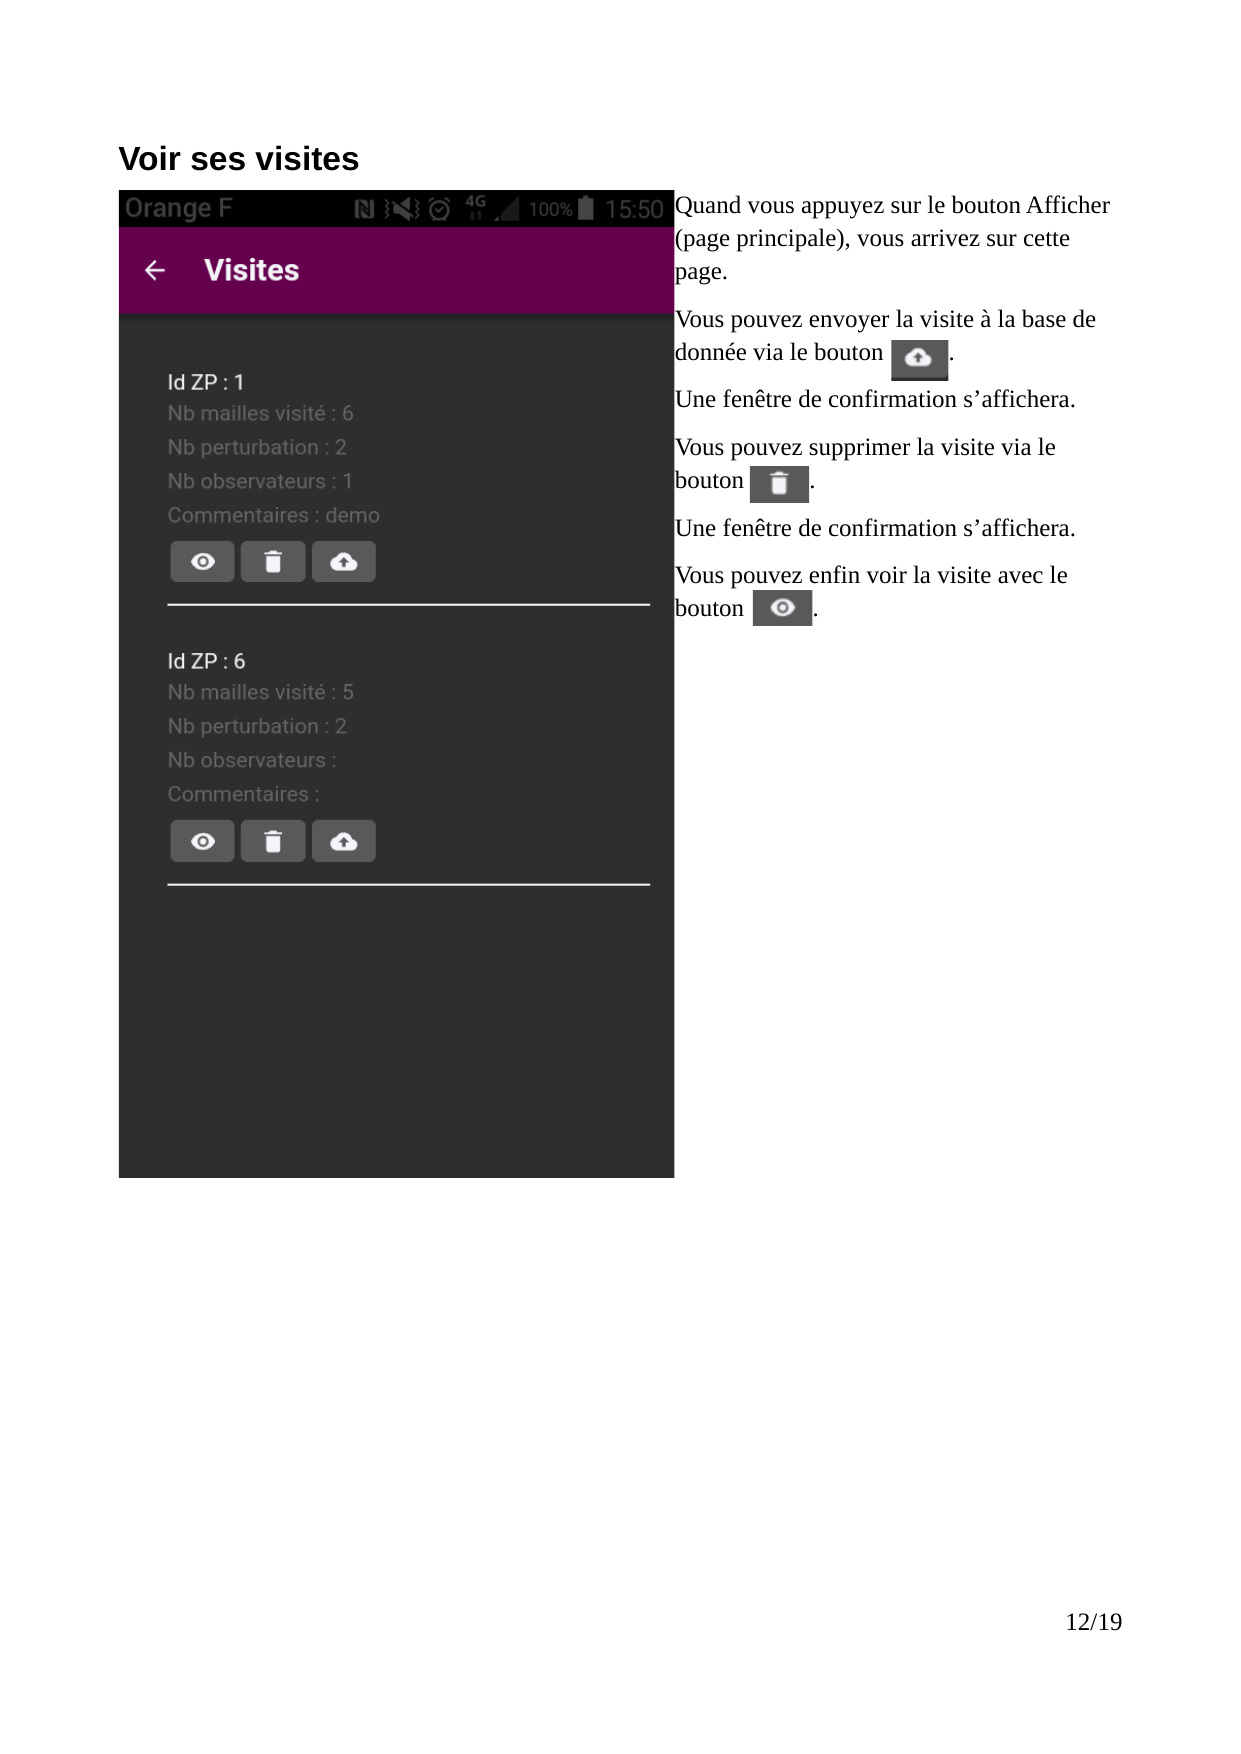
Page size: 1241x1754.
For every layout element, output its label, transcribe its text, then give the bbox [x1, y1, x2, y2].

text Vous pouvez supprimer la visite via le bouton . [675, 432, 1122, 494]
text Une fenêtre de confirmation s’affichera. [675, 513, 1122, 541]
picture [891, 340, 949, 381]
picture [752, 590, 813, 626]
text Quand vous appuyez sur le bouton Afficher (page principale), vous arrivez sur cette page. [675, 190, 1122, 285]
subtitle Voir ses visites [118, 139, 1122, 178]
text Vous pouvez envoyer la visite à la base de donnée via le bouton . [675, 304, 1122, 366]
picture [118, 190, 675, 1178]
text Une fenêtre de confirmation s’affichera. [675, 384, 1122, 413]
picture [749, 466, 810, 503]
text Vous pouvez enfin voir la visite avec le bouton . [675, 560, 1122, 622]
